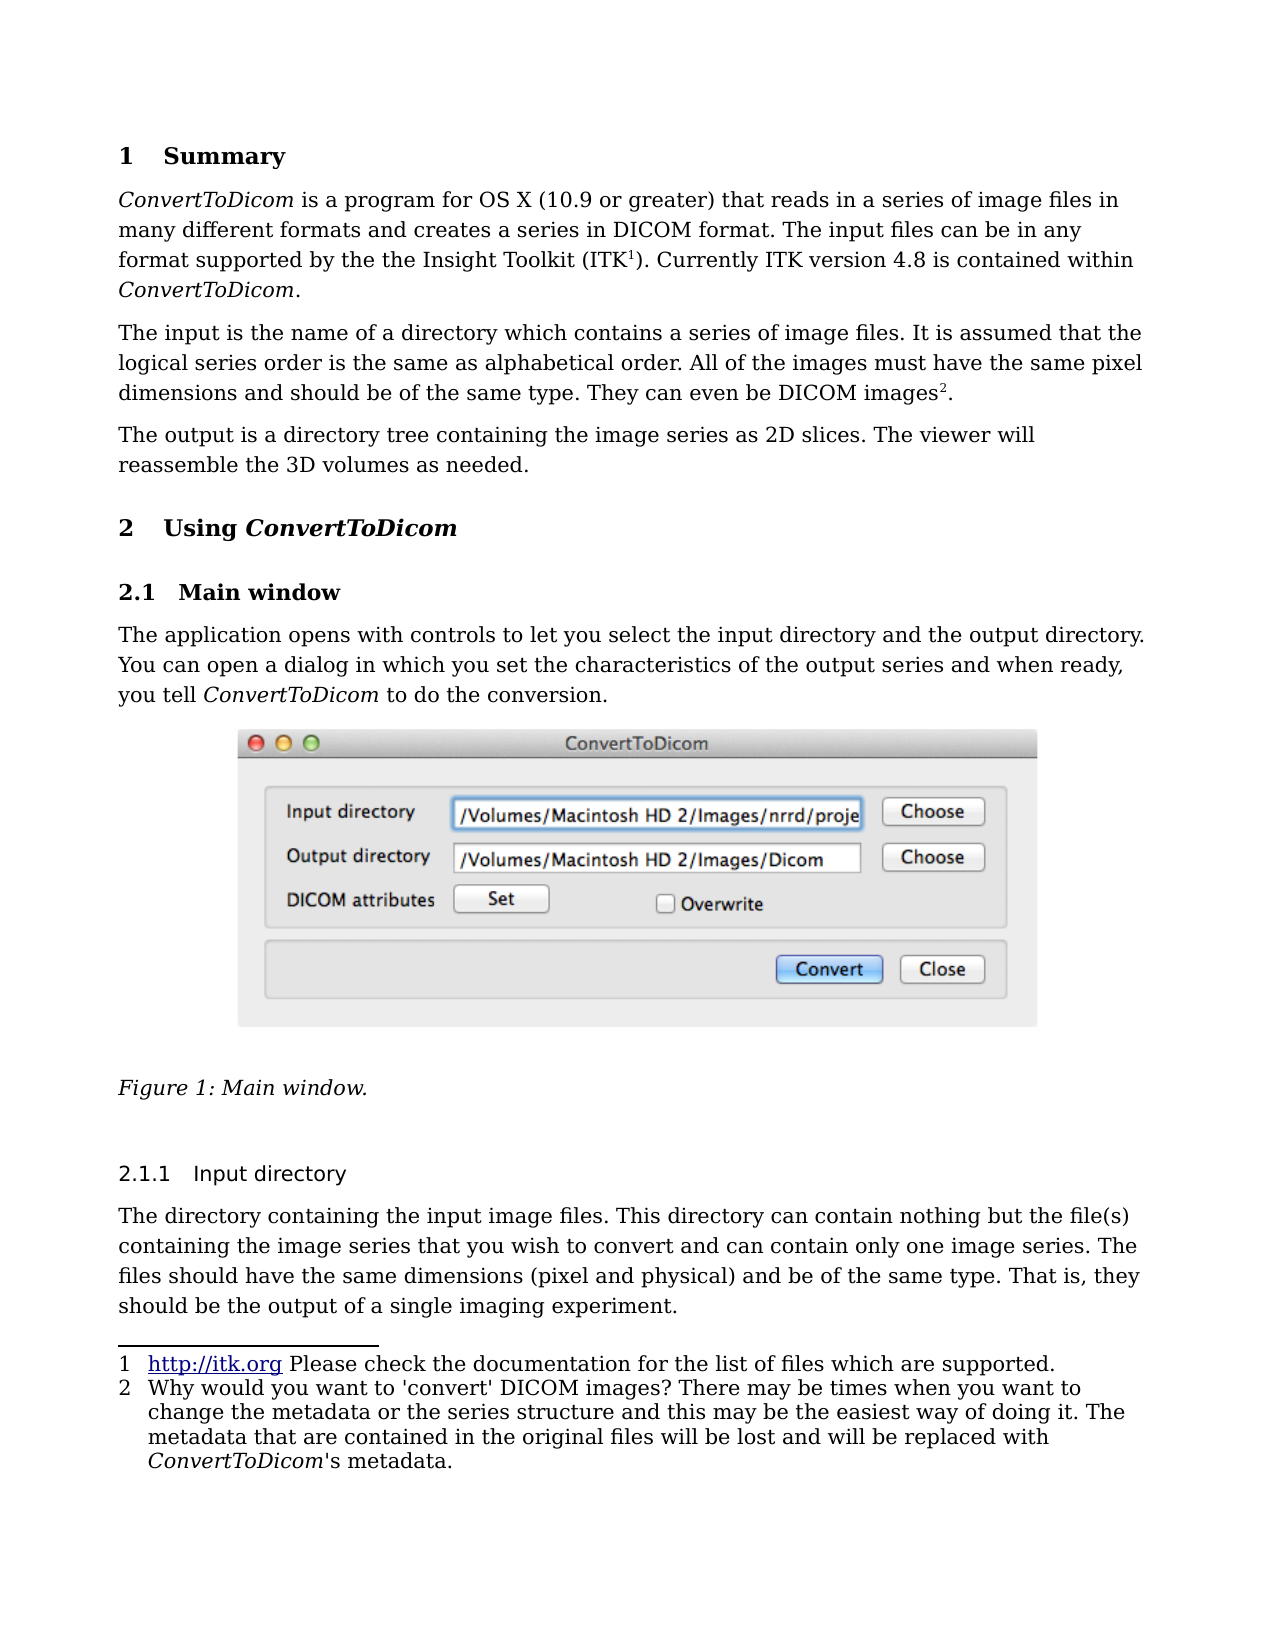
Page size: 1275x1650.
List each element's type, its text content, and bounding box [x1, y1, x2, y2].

subtitle Main window [118, 579, 1157, 605]
text The output is a directory tree containing the image series as 2D slices. The viewer will reassemble the 3D volumes as needed. [118, 417, 1157, 477]
text Why would you want to 'convert' DICOM images? There may be times when you want to change the metadata or the series structure and this may be the easiest way of doing it. The metadata that are contained in the original files will be lost and will be replaced with ConvertToDicom's metadata. [118, 1376, 1157, 1473]
subtitle Summary [118, 143, 1157, 170]
text The directory containing the input image files. This directory can contain nothing but the file(s) containing the image series that you wish to convert and can contain only one image series. The files should have the same dimensions (pixel and physical) and be of the same type. That is, they should be the output of a single imaging experiment. [118, 1198, 1157, 1318]
text The application opens with controls to let you select the input directory and the output directory. You can open a dialog in which you set the characteristics of the output series and when ready, you tell ConvertToDicom to do the conversion. [118, 618, 1157, 708]
text The input is the name of a directory which contains a series of image files. It is assumed that the logical series order is the same as alphabetical order. All of the images must have the same pixel dimensions and should be of the same type. They can even be DICOM images. [118, 315, 1157, 405]
text ConvertToDicom is a program for OS X (10.9 or greater) that reads in a series of image files in many different formats and creates a series in DICOM format. The input files can be in any format supported by the the Insight Toolkit (ITK). Currently ITK version 4.8 is contained within ConvertToDicom. [118, 182, 1157, 302]
text http://itk.org Please check the documentation for the list of files which are supported. [118, 1352, 1157, 1376]
text Figure 1: Main window. [118, 1076, 1157, 1100]
subtitle Input directory [118, 1162, 1157, 1186]
subtitle Using ConvertToDicom [118, 515, 1157, 542]
picture [237, 729, 1038, 1027]
